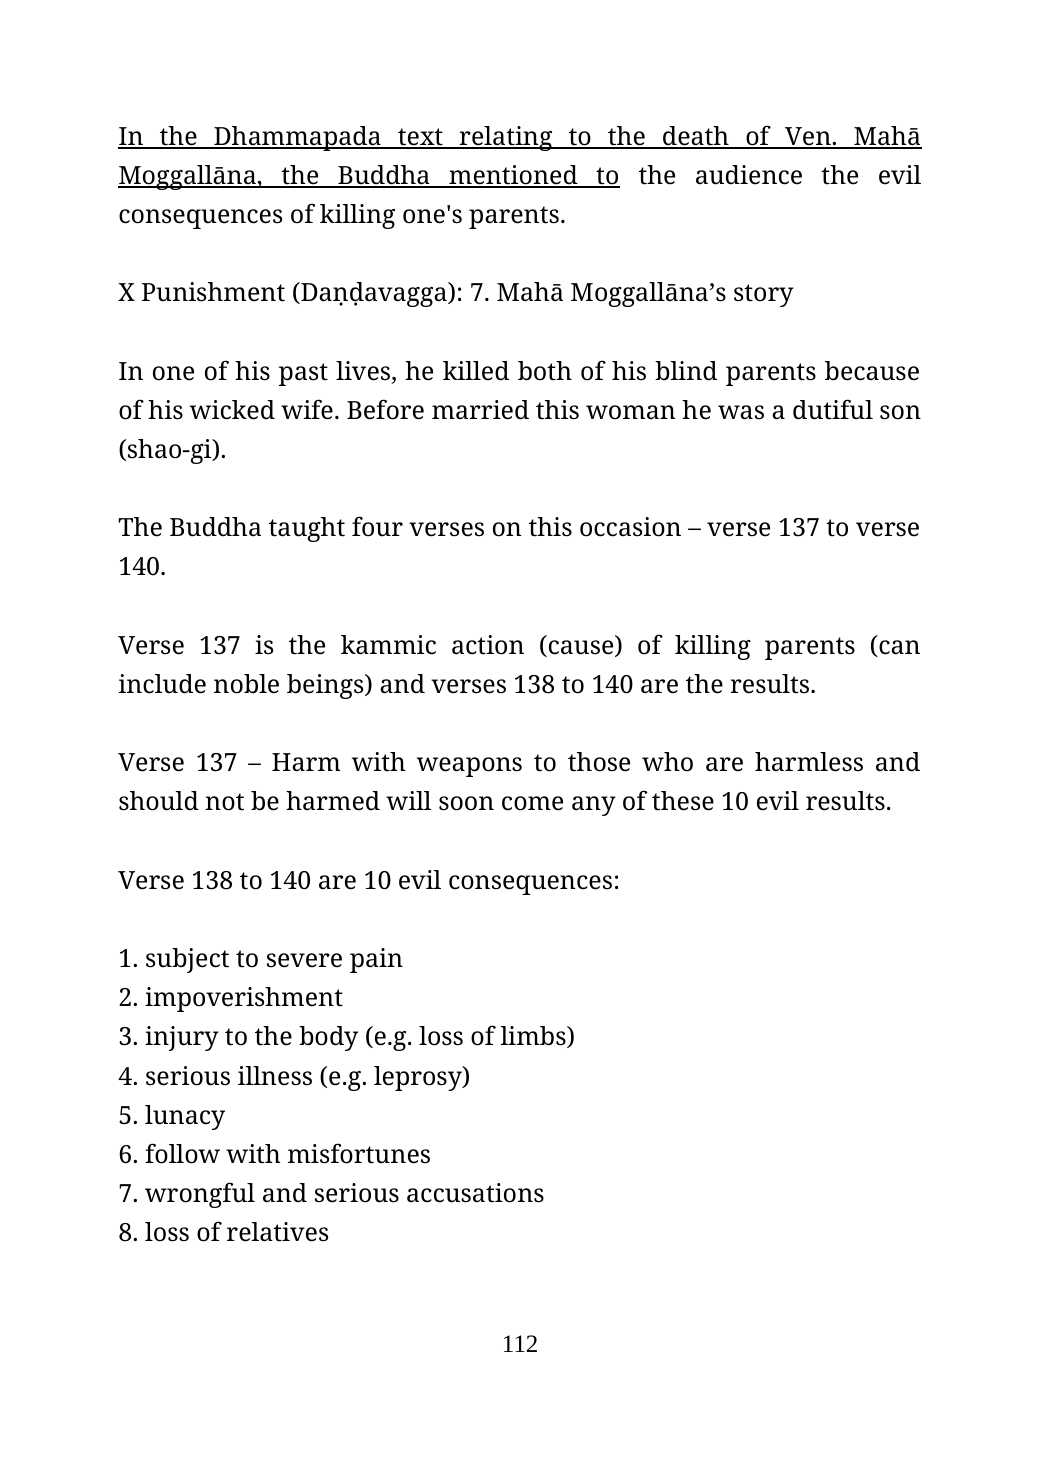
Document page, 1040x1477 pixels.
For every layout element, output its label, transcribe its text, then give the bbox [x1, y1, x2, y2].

text In one of his past lives, he killed both of his blind parents because of his wicked wife. Before married this woman he was a dutiful son (shao-gi). [118, 314, 922, 466]
text The Buddha taught four verses on this occasion – verse 137 to verse 140. [118, 510, 922, 583]
text 8. loss of relatives [118, 1215, 922, 1249]
text 3. injury to the body (e.g. loss of limbs) [118, 1019, 922, 1053]
text 7. wrongful and serious accusations [118, 1176, 922, 1210]
text In the Dhammapada text relating to the death of Ven. Mahā [118, 118, 922, 147]
text X Punishment (Daṇḍavagga): 7. Mahā Moggallāna’s story [118, 275, 922, 309]
text 4. serious illness (e.g. leprosy) [118, 1058, 922, 1092]
text 6. follow with misfortunes [118, 1136, 922, 1171]
text Verse 138 to 140 are 10 evil consequences: [118, 862, 922, 896]
text 5. lunacy [118, 1097, 922, 1131]
text 1. subject to severe pain [118, 941, 922, 975]
text Verse 137 is the kammic action (cause) of killing parents (can include noble beings) and verses 138 to 140 are the results. [118, 627, 922, 701]
text 2. impoverishment [118, 980, 922, 1014]
text Verse 137 – Harm with weapons to those who are harmless and should not be harmed will soon come any of these 10 evil results. [118, 745, 922, 818]
text Moggallāna, the Buddha mentioned to the audience the evil consequences of killing one's parents. [118, 149, 922, 231]
